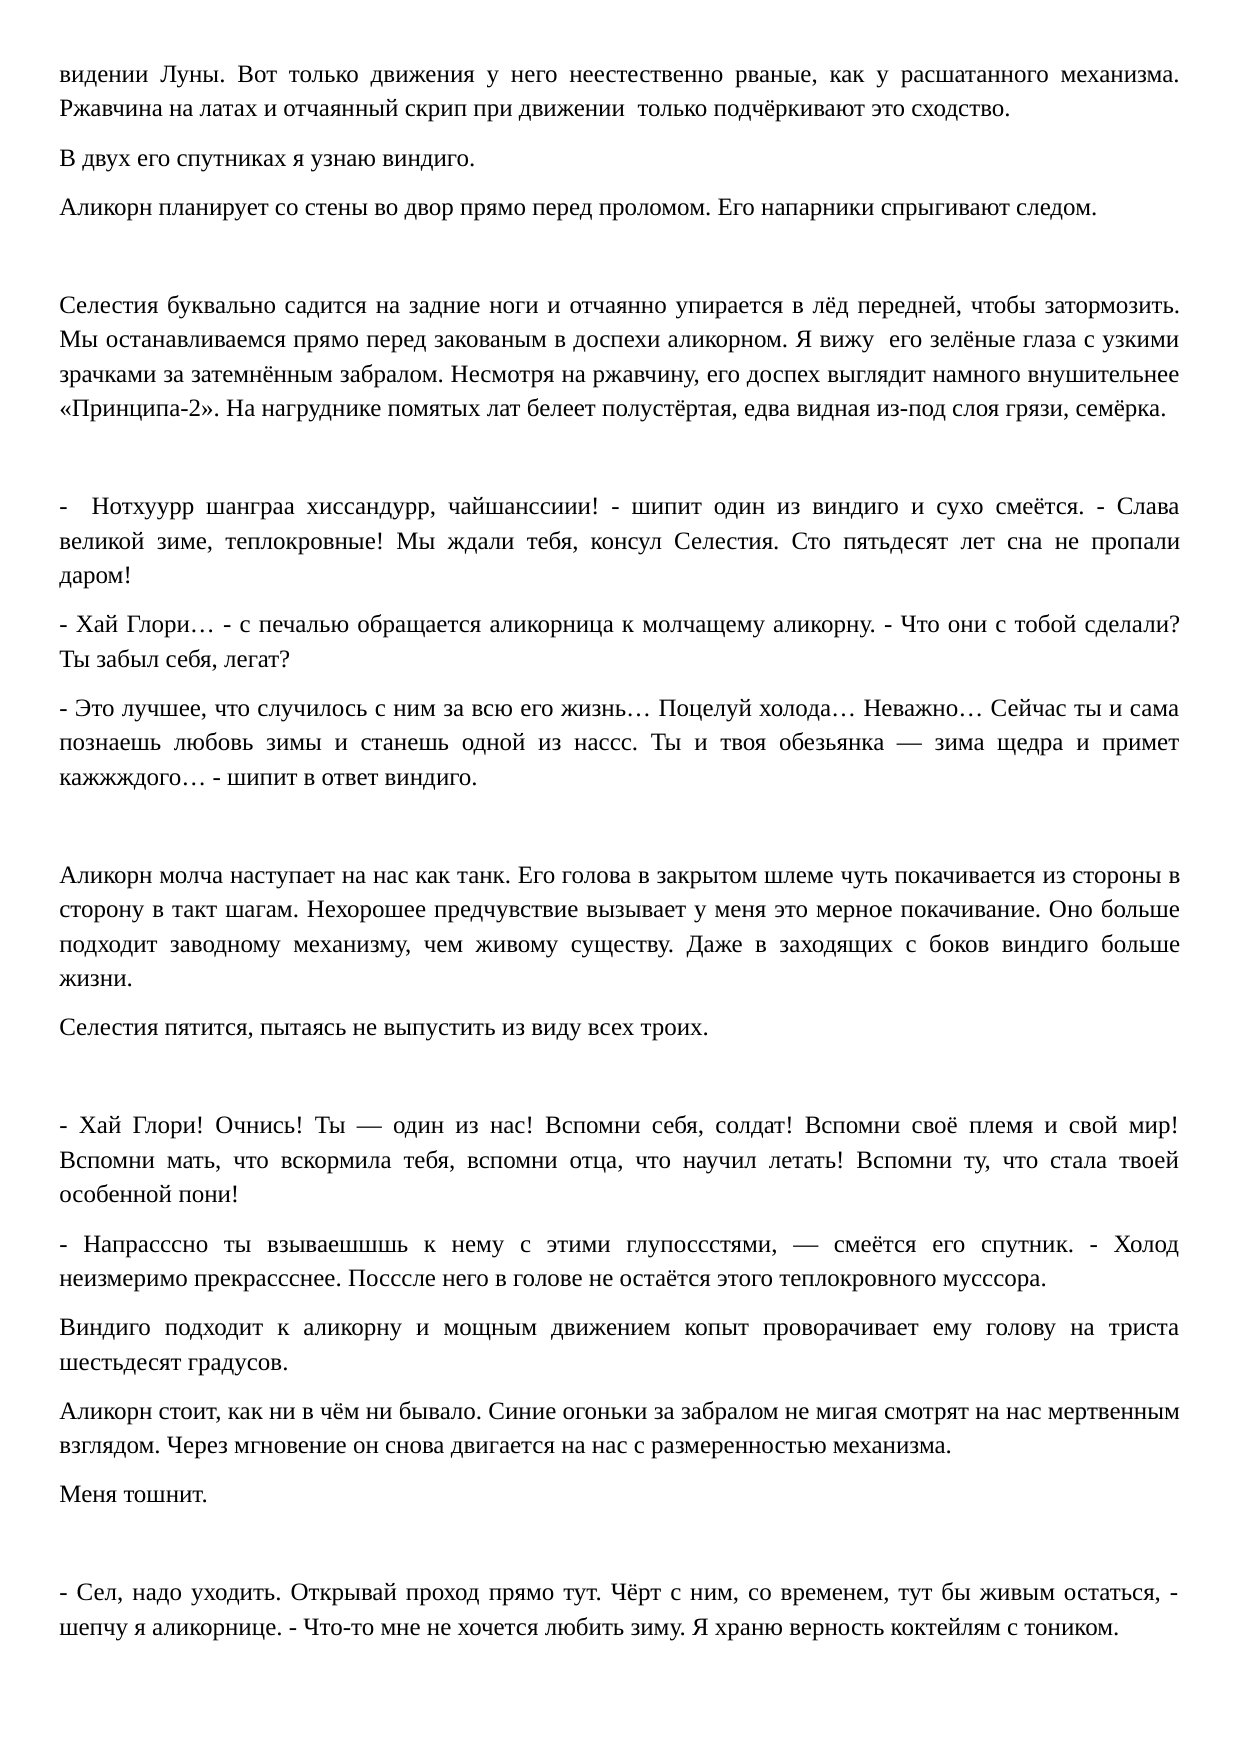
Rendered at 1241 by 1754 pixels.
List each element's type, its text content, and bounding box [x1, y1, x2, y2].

text - Хай Глори! Очнись! Ты — один из нас! Вспомни себя, солдат! Вспомни своё племя и свой мир! Вспомни мать, что вскормила тебя, вспомни отца, что научил летать! Вспомни ту, что стала твоей особенной пони! [59, 1111, 1181, 1208]
text видении Луны. Вот только движения у него неестественно рваные, как у расшатанного механизма. Ржавчина на латах и отчаянный скрип при движении только подчёркивают это сходство. [59, 59, 1181, 122]
text - Напрасссно ты взываешшшь к нему с этими глупоссстями, — смеётся его спутник. - Холод неизмеримо прекрассснее. Посссле него в голове не остаётся этого теплокровного мусссора. [59, 1229, 1181, 1292]
text - Сел, надо уходить. Открывай проход прямо тут. Чёрт с ним, со временем, тут бы живым остаться, - шепчу я аликорнице. - Что-то мне не хочется любить зиму. Я храню верность коктейлям с тоником. [59, 1577, 1181, 1641]
text Аликорн молча наступает на нас как танк. Его голова в закрытом шлеме чуть покачивается из стороны в сторону в такт шагам. Нехорошее предчувствие вызывает у меня это мерное покачивание. Оно больше подходит заводному механизму, чем живому существу. Даже в заходящих с боков виндиго больше жизни. [59, 860, 1181, 992]
text - Это лучшее, что случилось с ним за всю его жизнь… Поцелуй холода… Неважно… Сейчас ты и сама познаешь любовь зимы и станешь одной из нассс. Ты и твоя обезьянка — зима щедра и примет кажжждого… - шипит в ответ виндиго. [59, 693, 1181, 791]
text Меня тошнит. [59, 1479, 1181, 1508]
text Аликорн планирует со стены во двор прямо перед проломом. Его напарники спрыгивают следом. [59, 192, 1181, 220]
text Аликорн стоит, как ни в чём ни бывало. Синие огоньки за забралом не мигая смотрят на нас мертвенным взглядом. Через мгновение он снова двигается на нас с размеренностью механизма. [59, 1396, 1181, 1459]
text Селестия буквально садится на задние ноги и отчаянно упирается в лёд передней, чтобы затормозить. Мы останавливаемся прямо перед закованым в доспехи аликорном. Я вижу его зелёные глаза с узкими зрачками за затемнённым забралом. Несмотря на ржавчину, его доспех выглядит намного внушительнее «Принципа-2». На нагруднике помятых лат белеет полустёртая, едва видная из-под слоя грязи, семёрка. [59, 290, 1181, 422]
text Виндиго подходит к аликорну и мощным движением копыт проворачивает ему голову на триста шестьдесят градусов. [59, 1312, 1181, 1375]
text - Хай Глори… - с печалью обращается аликорница к молчащему аликорну. - Что они с тобой сделали? Ты забыл себя, легат? [59, 609, 1181, 673]
text - Нотхуурр шанграа хиссандурр, чайшанссиии! - шипит один из виндиго и сухо смеётся. - Слава великой зиме, теплокровные! Мы ждали тебя, консул Селестия. Сто пятьдесят лет сна не пропали даром! [59, 491, 1181, 589]
text Селестия пятится, пытаясь не выпустить из виду всех троих. [59, 1012, 1181, 1041]
text В двух его спутниках я узнаю виндиго. [59, 143, 1181, 171]
